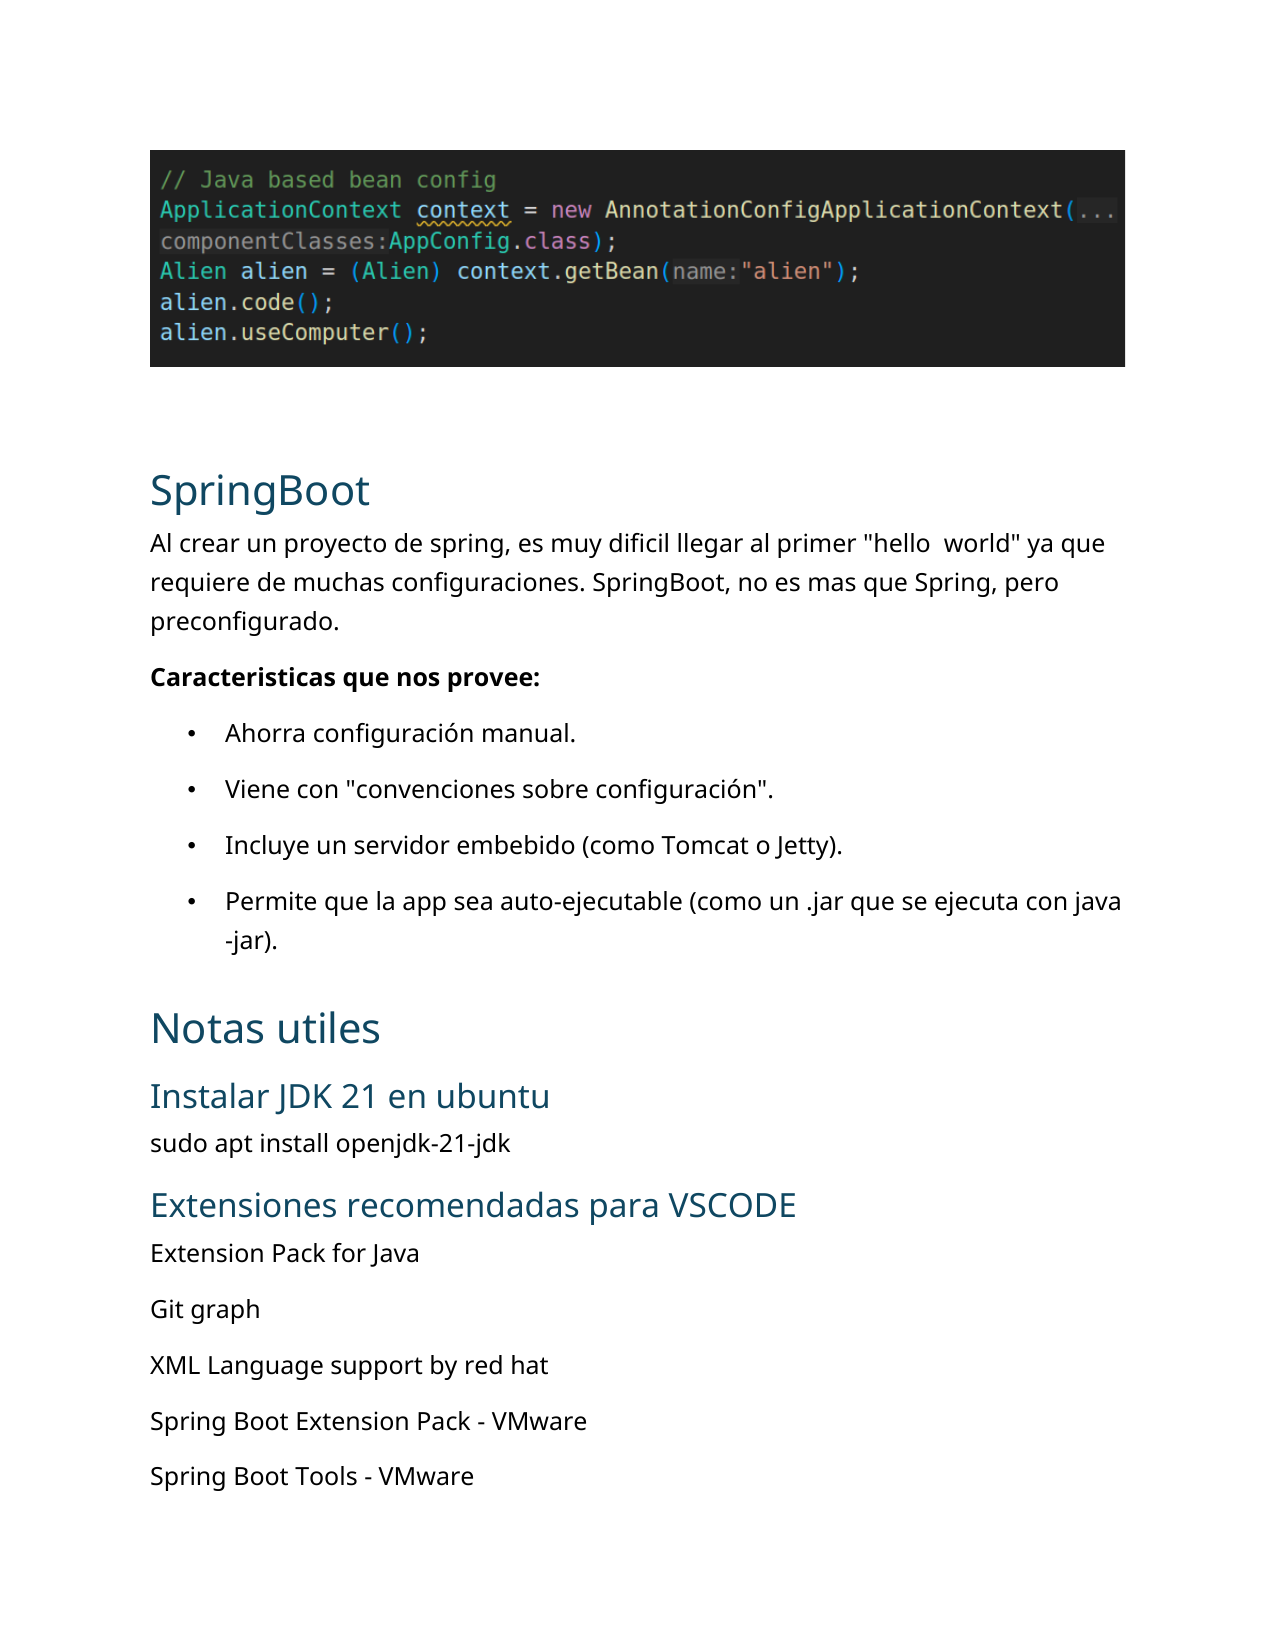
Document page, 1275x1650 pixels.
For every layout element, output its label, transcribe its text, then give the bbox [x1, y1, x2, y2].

text Al crear un proyecto de spring, es muy dificil llegar al primer "hello world" ya que requiere de muchas configuraciones. SpringBoot, no es mas que Spring, pero preconfigurado. [150, 526, 1125, 638]
text Extension Pack for Java [150, 1236, 1125, 1270]
subtitle SpringBoot [150, 461, 1125, 517]
subtitle Extensiones recomendadas para VSCODE [150, 1182, 1125, 1227]
text Caracteristicas que nos provee: [150, 660, 1125, 694]
list Ahorra configuración manual. [187, 716, 1125, 750]
picture [150, 150, 1125, 367]
text Git graph [150, 1292, 1125, 1326]
text Spring Boot Tools - VMware [150, 1459, 1125, 1493]
list Permite que la app sea auto-ejecutable (como un .jar que se ejecuta con java -jar). [187, 883, 1125, 956]
text Spring Boot Extension Pack - VMware [150, 1403, 1125, 1437]
list Incluye un servidor embebido (como Tomcat o Jetty). [187, 827, 1125, 861]
subtitle Instalar JDK 21 en ubuntu [150, 1072, 1125, 1118]
text XML Language support by red hat [150, 1347, 1125, 1381]
list Viene con "convenciones sobre configuración". [187, 771, 1125, 806]
subtitle Notas utiles [150, 999, 1125, 1056]
text sudo apt install openjdk-21-jdk [150, 1126, 1125, 1160]
